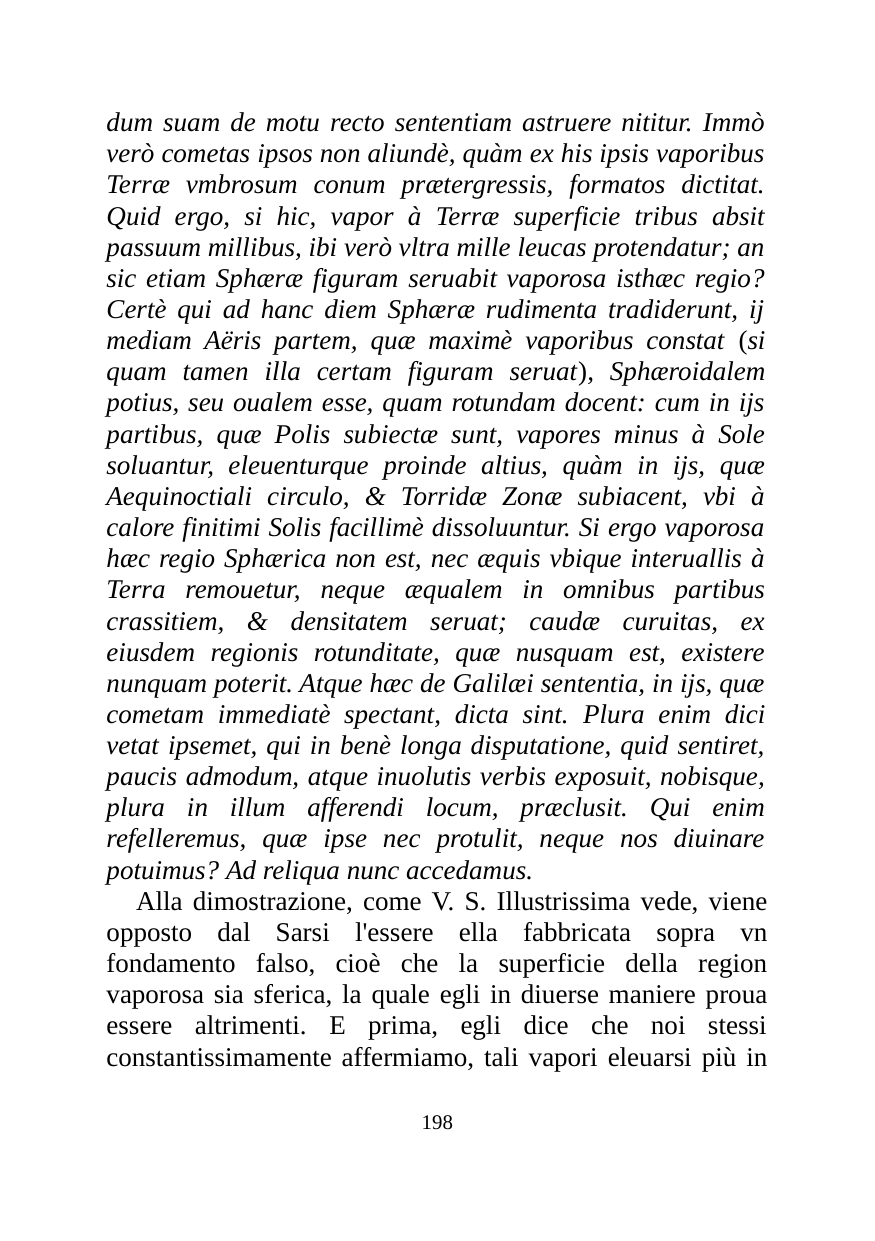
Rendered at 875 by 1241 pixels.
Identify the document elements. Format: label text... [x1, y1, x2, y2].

text Alla dimostrazione, come V. S. Illustrissima vede, viene opposto dal Sarsi l'essere ella fabbricata sopra vn fondamento falso, cioè che la superficie della region vaporosa sia sferica, la quale egli in diuerse maniere proua essere altrimenti. E prima, egli dice che noi stessi constantissimamente affermiamo, tali vapori eleuarsi più in [106, 885, 768, 1072]
text dum suam de motu recto sententiam astruere nititur. Immò verò cometas ipsos non aliundè, quàm ex his ipsis vaporibus Terræ vmbrosum conum prætergressis, formatos dictitat. Quid ergo, si hic, vapor à Terræ superficie tribus absit passuum millibus, ibi verò vltra mille leucas protendatur; an sic etiam Sphæræ figuram seruabit vaporosa isthæc regio? Certè qui ad hanc diem Sphæræ rudimenta tradiderunt, ij mediam Aëris partem, quæ maximè vaporibus constat (si quam tamen illa certam figuram seruat), Sphæroidalem potius, seu oualem esse, quam rotundam docent: cum in ijs partibus, quæ Polis subiectæ sunt, vapores minus à Sole soluantur, eleuenturque proinde altius, quàm in ijs, quæ Aequinoctiali circulo, & Torridæ Zonæ subiacent, vbi à calore finitimi Solis facillimè dissoluuntur. Si ergo vaporosa hæc regio Sphærica non est, nec æquis vbique interuallis à Terra remouetur, neque æqualem in omnibus partibus crassitiem, & densitatem seruat; caudæ curuitas, ex eiusdem regionis rotunditate, quæ nusquam est, existere nunquam poterit. Atque hæc de Galilæi sententia, in ijs, quæ cometam immediatè spectant, dicta sint. Plura enim dici vetat ipsemet, qui in benè longa disputatione, quid sentiret, paucis admodum, atque inuolutis verbis exposuit, nobisque, plura in illum afferendi locum, præclusit. Qui enim refelleremus, quæ ipse nec protulit, neque nos diuinare potuimus? Ad reliqua nunc accedamus. [106, 106, 768, 885]
